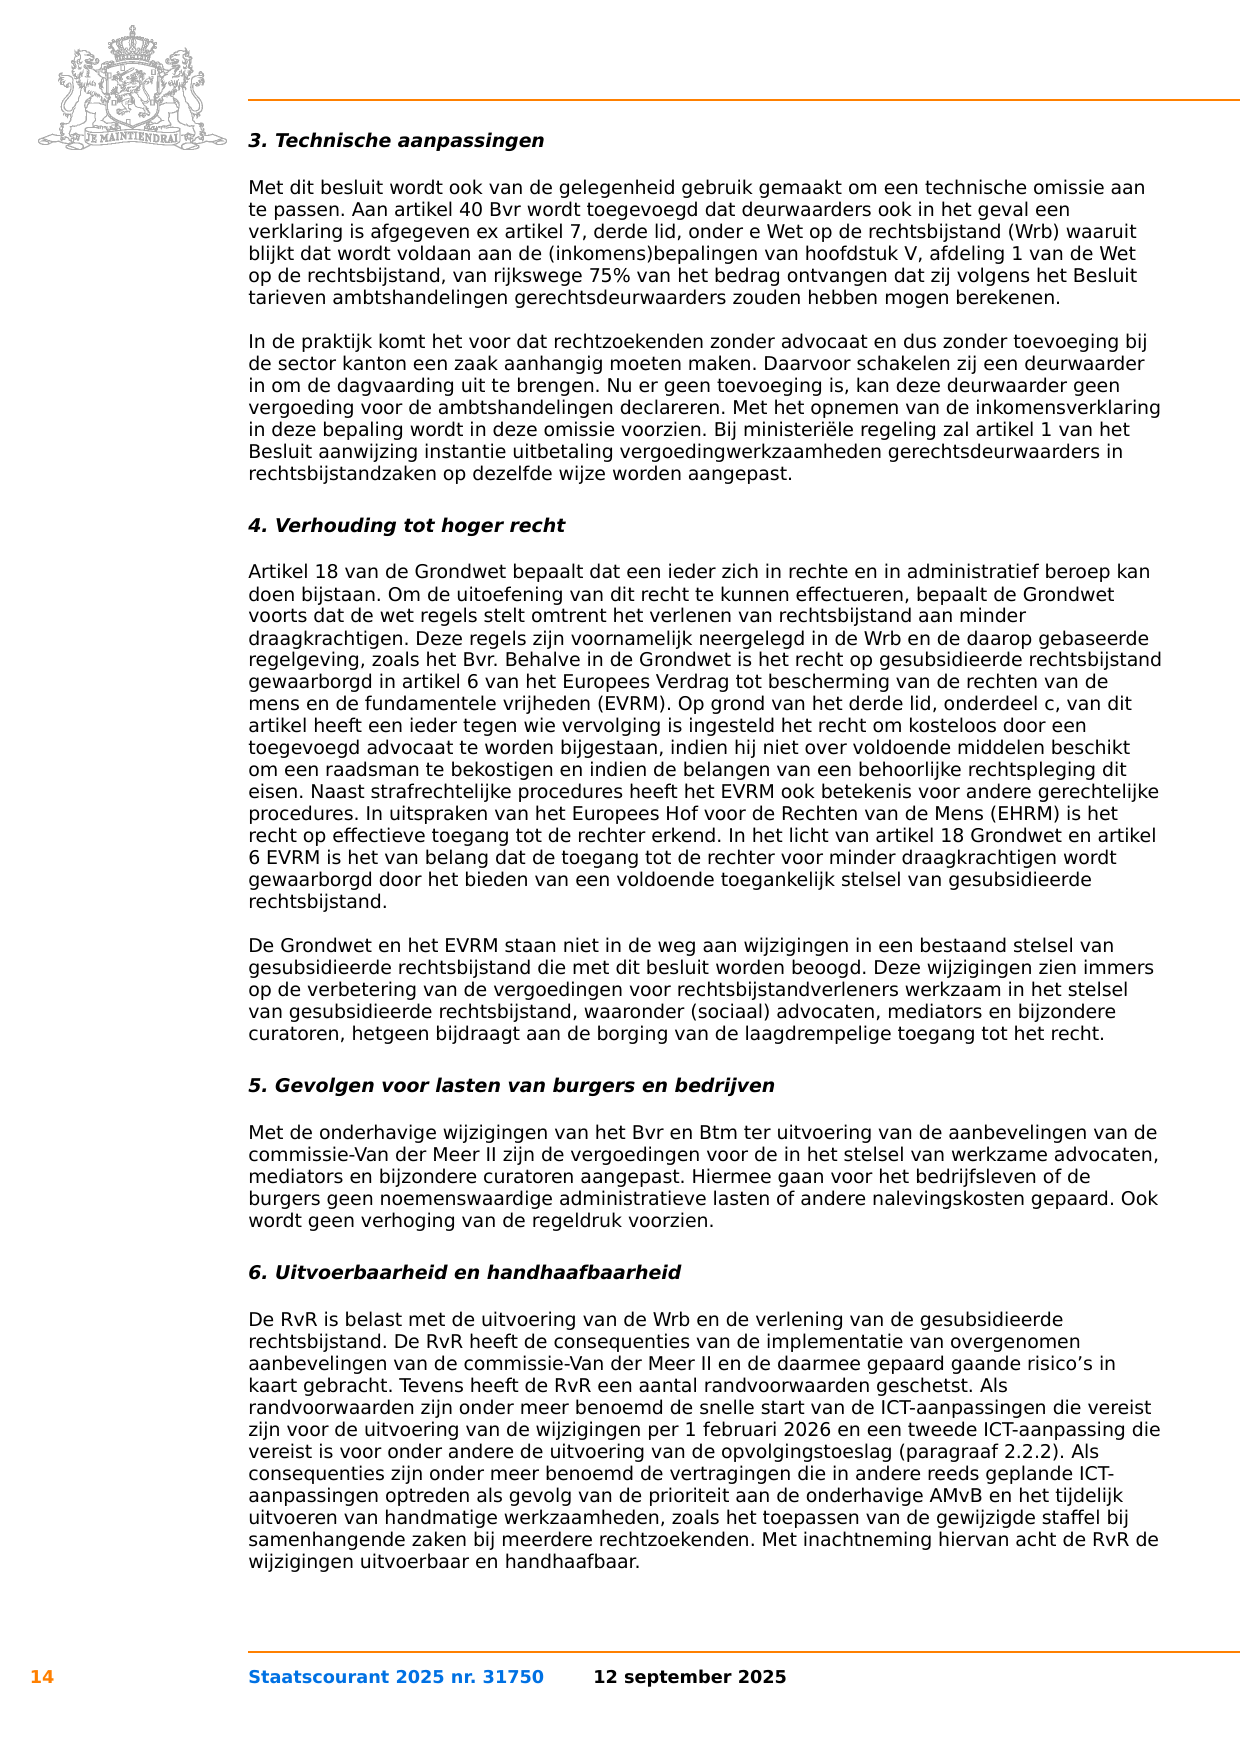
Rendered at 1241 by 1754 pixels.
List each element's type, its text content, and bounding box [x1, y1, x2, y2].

subtitle 3. Technische aanpassingen [248, 130, 1163, 152]
subtitle 6. Uitvoerbaarheid en handhaafbaarheid [248, 1262, 1163, 1284]
text Artikel 18 van de Grondwet bepaalt dat een ieder zich in rechte en in administratief beroep kan doen bijstaan. Om de uitoefening van dit recht te kunnen effectueren, bepaalt de Grondwet voorts dat de wet regels stelt omtrent het verlenen van rechtsbijstand aan minder draagkrachtigen. Deze regels zijn voornamelijk neergelegd in de Wrb en de daarop gebaseerde regelgeving, zoals het Bvr. Behalve in de Grondwet is het recht op gesubsidieerde rechtsbijstand gewaarborgd in artikel 6 van het Europees Verdrag tot bescherming van de rechten van de mens en de fundamentele vrijheden (EVRM). Op grond van het derde lid, onderdeel c, van dit artikel heeft een ieder tegen wie vervolging is ingesteld het recht om kosteloos door een toegevoegd advocaat te worden bijgestaan, indien hij niet over voldoende middelen beschikt om een raadsman te bekostigen en indien de belangen van een behoorlijke rechtspleging dit eisen. Naast strafrechtelijke procedures heeft het EVRM ook betekenis voor andere gerechtelijke procedures. In uitspraken van het Europees Hof voor de Rechten van de Mens (EHRM) is het recht op effectieve toegang tot de rechter erkend. In het licht van artikel 18 Grondwet en artikel 6 EVRM is het van belang dat de toegang tot de rechter voor minder draagkrachtigen wordt gewaarborgd door het bieden van een voldoende toegankelijk stelsel van gesubsidieerde rechtsbijstand. [248, 561, 1163, 913]
text Met de onderhavige wijzigingen van het Bvr en Btm ter uitvoering van de aanbevelingen van de commissie-Van der Meer II zijn de vergoedingen voor de in het stelsel van werkzame advocaten, mediators en bijzondere curatoren aangepast. Hiermee gaan voor het bedrijfsleven of de burgers geen noemenswaardige administratieve lasten of andere nalevingskosten gepaard. Ook wordt geen verhoging van de regeldruk voorzien. [248, 1122, 1163, 1232]
text De Grondwet en het EVRM staan niet in de weg aan wijzigingen in een bestaand stelsel van gesubsidieerde rechtsbijstand die met dit besluit worden beoogd. Deze wijzigingen zien immers op de verbetering van de vergoedingen voor rechtsbijstandverleners werkzaam in het stelsel van gesubsidieerde rechtsbijstand, waaronder (sociaal) advocaten, mediators en bijzondere curatoren, hetgeen bijdraagt aan de borging van de laagdrempelige toegang tot het recht. [248, 935, 1163, 1045]
subtitle 4. Verhouding tot hoger recht [248, 514, 1163, 536]
text Met dit besluit wordt ook van de gelegenheid gebruik gemaakt om een technische omissie aan te passen. Aan artikel 40 Bvr wordt toegevoegd dat deurwaarders ook in het geval een verklaring is afgegeven ex artikel 7, derde lid, onder e Wet op de rechtsbijstand (Wrb) waaruit blijkt dat wordt voldaan aan de (inkomens)bepalingen van hoofdstuk V, afdeling 1 van de Wet op de rechtsbijstand, van rijkswege 75% van het bedrag ontvangen dat zij volgens het Besluit tarieven ambtshandelingen gerechtsdeurwaarders zouden hebben mogen berekenen. [248, 177, 1163, 309]
picture [38, 25, 227, 150]
text In de praktijk komt het voor dat rechtzoekenden zonder advocaat en dus zonder toevoeging bij de sector kanton een zaak aanhangig moeten maken. Daarvoor schakelen zij een deurwaarder in om de dagvaarding uit te brengen. Nu er geen toevoeging is, kan deze deurwaarder geen vergoeding voor de ambtshandelingen declareren. Met het opnemen van de inkomensverklaring in deze bepaling wordt in deze omissie voorzien. Bij ministeriële regeling zal artikel 1 van het Besluit aanwijzing instantie uitbetaling vergoedingwerkzaamheden gerechtsdeurwaarders in rechtsbijstandzaken op dezelfde wijze worden aangepast. [248, 331, 1163, 484]
subtitle 5. Gevolgen voor lasten van burgers en bedrijven [248, 1075, 1163, 1097]
text De RvR is belast met de uitvoering van de Wrb en de verlening van de gesubsidieerde rechtsbijstand. De RvR heeft de consequenties van de implementatie van overgenomen aanbevelingen van de commissie-Van der Meer II en de daarmee gepaard gaande risico’s in kaart gebracht. Tevens heeft de RvR een aantal randvoorwaarden geschetst. Als randvoorwaarden zijn onder meer benoemd de snelle start van de ICT-aanpassingen die vereist zijn voor de uitvoering van de wijzigingen per 1 februari 2026 en een tweede ICT-aanpassing die vereist is voor onder andere de uitvoering van de opvolgingstoeslag (paragraaf 2.2.2). Als consequenties zijn onder meer benoemd de vertragingen die in andere reeds geplande ICT-aanpassingen optreden als gevolg van de prioriteit aan de onderhavige AMvB en het tijdelijk uitvoeren van handmatige werkzaamheden, zoals het toepassen van de gewijzigde staffel bij samenhangende zaken bij meerdere rechtzoekenden. Met inachtneming hiervan acht de RvR de wijzigingen uitvoerbaar en handhaafbaar. [248, 1309, 1163, 1572]
